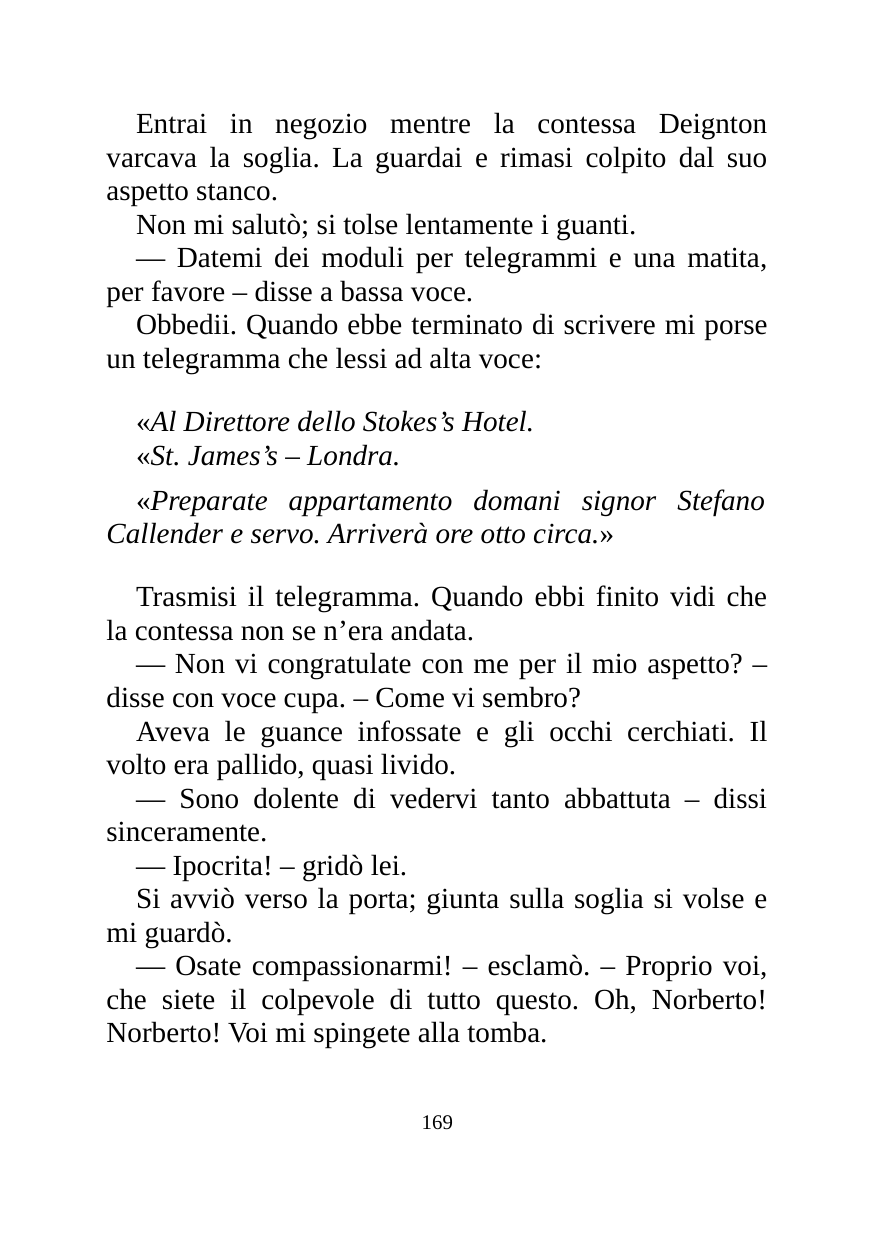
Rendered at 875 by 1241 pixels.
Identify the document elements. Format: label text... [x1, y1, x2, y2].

text «Al Direttore dello Stokes’s Hotel. [106, 404, 768, 438]
text — Sono dolente di vedervi tanto abbattuta – dissi sinceramente. [106, 781, 768, 848]
text Non mi salutò; si tolse lentamente i guanti. [106, 207, 768, 240]
text — Ipocrita! – gridò lei. [106, 848, 768, 881]
text «St. James’s – Londra. [106, 438, 768, 471]
text Aveva le guance infossate e gli occhi cerchiati. Il volto era pallido, quasi livido. [106, 714, 768, 781]
text Si avviò verso la porta; giunta sulla soglia si volse e mi guardò. [106, 881, 768, 948]
text — Datemi dei moduli per telegrammi e una matita, per favore – disse a bassa voce. [106, 240, 768, 307]
text Trasmisi il telegramma. Quando ebbi finito vidi che la contessa non se n’era andata. [106, 579, 768, 647]
text Entrai in negozio mentre la contessa Deignton varcava la soglia. La guardai e rimasi colpito dal suo aspetto stanco. [106, 106, 768, 207]
text — Osate compassionarmi! – esclamò. – Proprio voi, che siete il colpevole di tutto questo. Oh, Norberto! Norberto! Voi mi spingete alla tomba. [106, 948, 768, 1049]
text «Preparate appartamento domani signor Stefano Callender e servo. Arriverà ore otto circa.» [106, 483, 768, 550]
text — Non vi congratulate con me per il mio aspetto? – disse con voce cupa. – Come vi sembro? [106, 647, 768, 714]
text Obbedii. Quando ebbe terminato di scrivere mi porse un telegramma che lessi ad alta voce: [106, 307, 768, 374]
